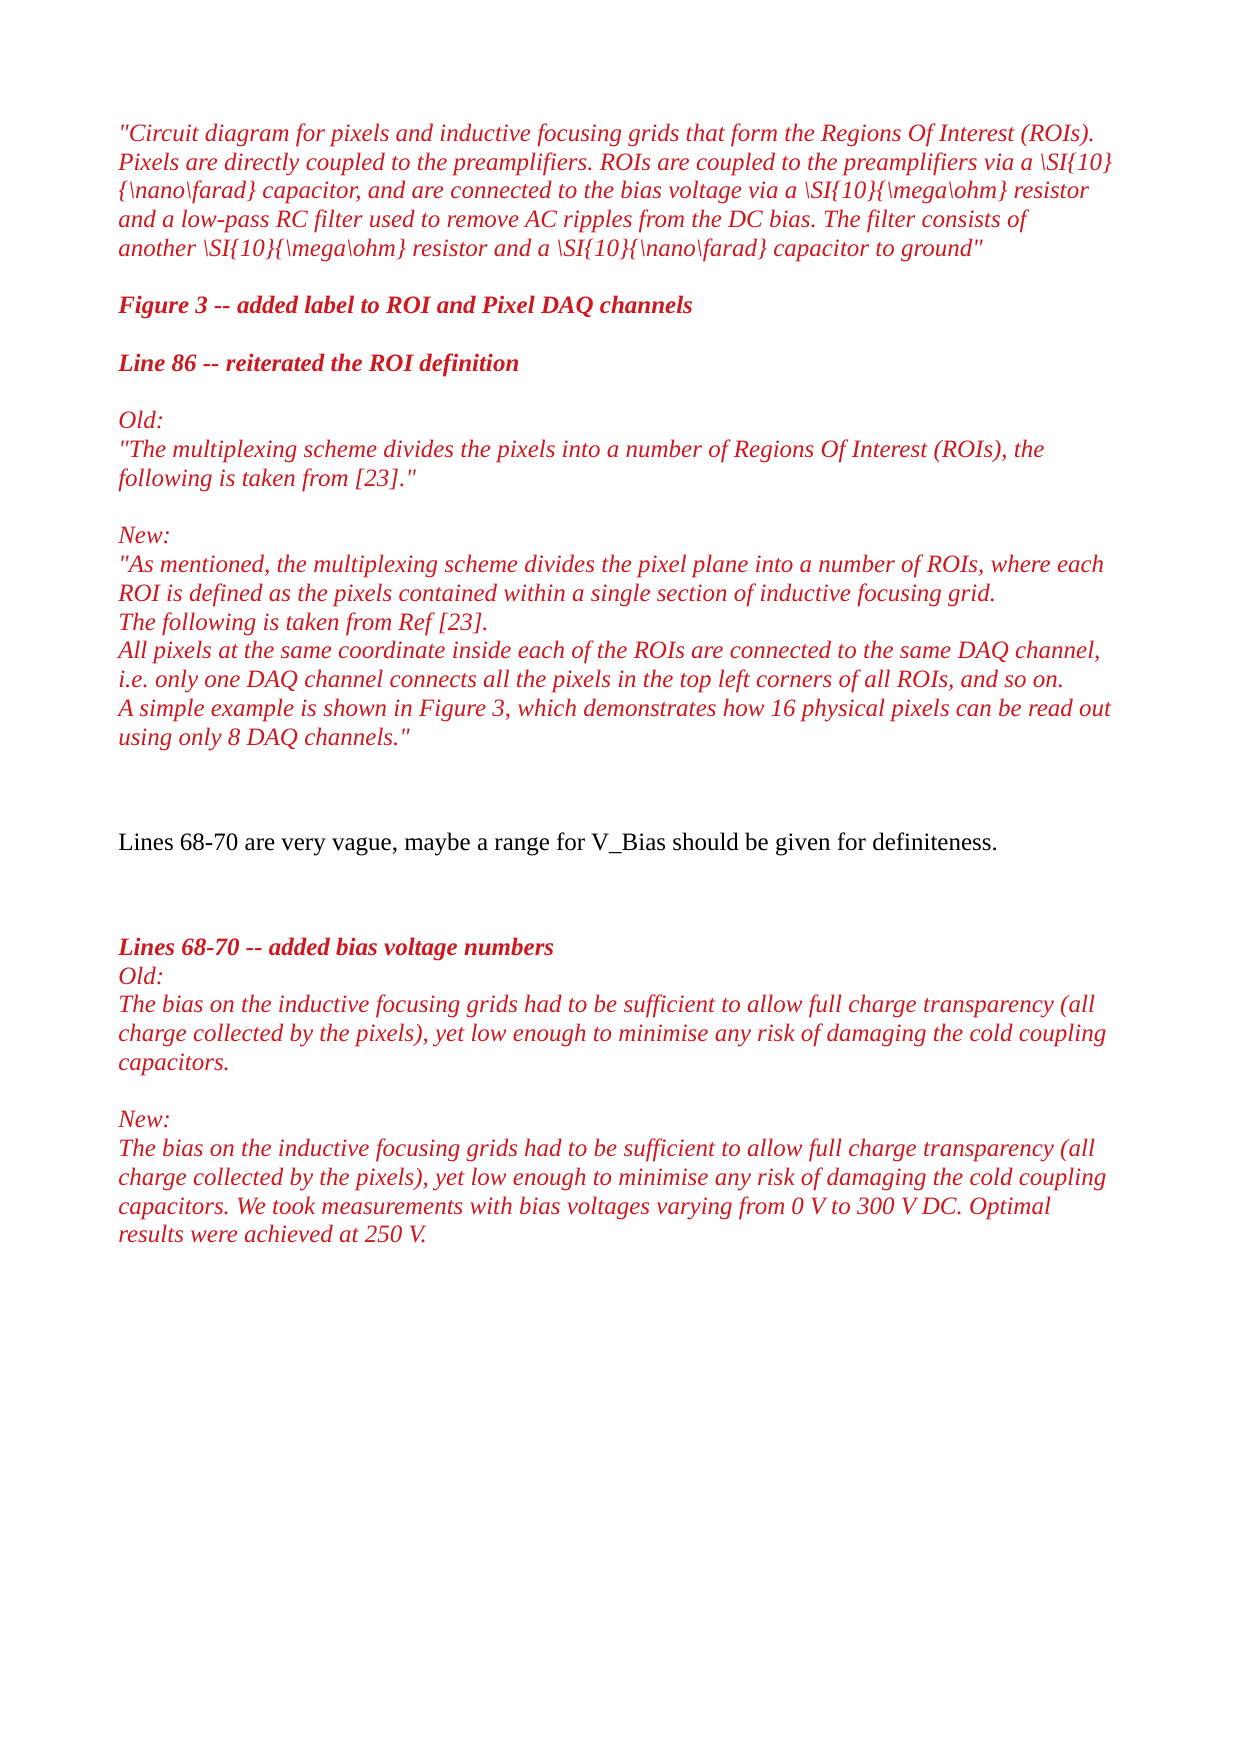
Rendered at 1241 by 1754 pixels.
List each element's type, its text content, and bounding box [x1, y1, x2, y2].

text The bias on the inductive focusing grids had to be sufficient to allow full charge transparency (all charge collected by the pixels), yet low enough to minimise any risk of damaging the cold coupling capacitors. [118, 989, 1122, 1076]
text "The multiplexing scheme divides the pixels into a number of Regions Of Interest (ROIs), the following is taken from [23]." [118, 434, 1122, 492]
text Old: [118, 406, 1122, 434]
text The following is taken from Ref [23]. [118, 607, 1122, 636]
text Lines 68-70 -- added bias voltage numbers [118, 932, 1122, 961]
text New: [118, 521, 1122, 549]
text "As mentioned, the multiplexing scheme divides the pixel plane into a number of ROIs, where each ROI is defined as the pixels contained within a single section of inductive focusing grid. [118, 549, 1122, 607]
text Lines 68-70 are very vague, maybe a range for V_Bias should be given for definiteness. [118, 827, 1122, 856]
text Line 86 -- reiterated the ROI definition [118, 348, 1122, 377]
text "Circuit diagram for pixels and inductive focusing grids that form the Regions Of Interest (ROIs). Pixels are directly coupled to the preamplifiers. ROIs are coupled to the preamplifiers via a \SI{10}{\nano\farad} capacitor, and are connected to the bias voltage via a \SI{10}{\mega\ohm} resistor and a low-pass RC filter used to remove AC ripples from the DC bias. The filter consists of another \SI{10}{\mega\ohm} resistor and a \SI{10}{\nano\farad} capacitor to ground" [118, 118, 1122, 262]
text Old: [118, 961, 1122, 989]
text All pixels at the same coordinate inside each of the ROIs are connected to the same DAQ channel, i.e. only one DAQ channel connects all the pixels in the top left corners of all ROIs, and so on. [118, 636, 1122, 693]
text The bias on the inductive focusing grids had to be sufficient to allow full charge transparency (all charge collected by the pixels), yet low enough to minimise any risk of damaging the cold coupling capacitors. We took measurements with bias voltages varying from 0 V to 300 V DC. Optimal results were achieved at 250 V. [118, 1133, 1122, 1248]
text A simple example is shown in Figure 3, which demonstrates how 16 physical pixels can be read out using only 8 DAQ channels." [118, 693, 1122, 751]
text New: [118, 1104, 1122, 1133]
text Figure 3 -- added label to ROI and Pixel DAQ channels [118, 291, 1122, 319]
